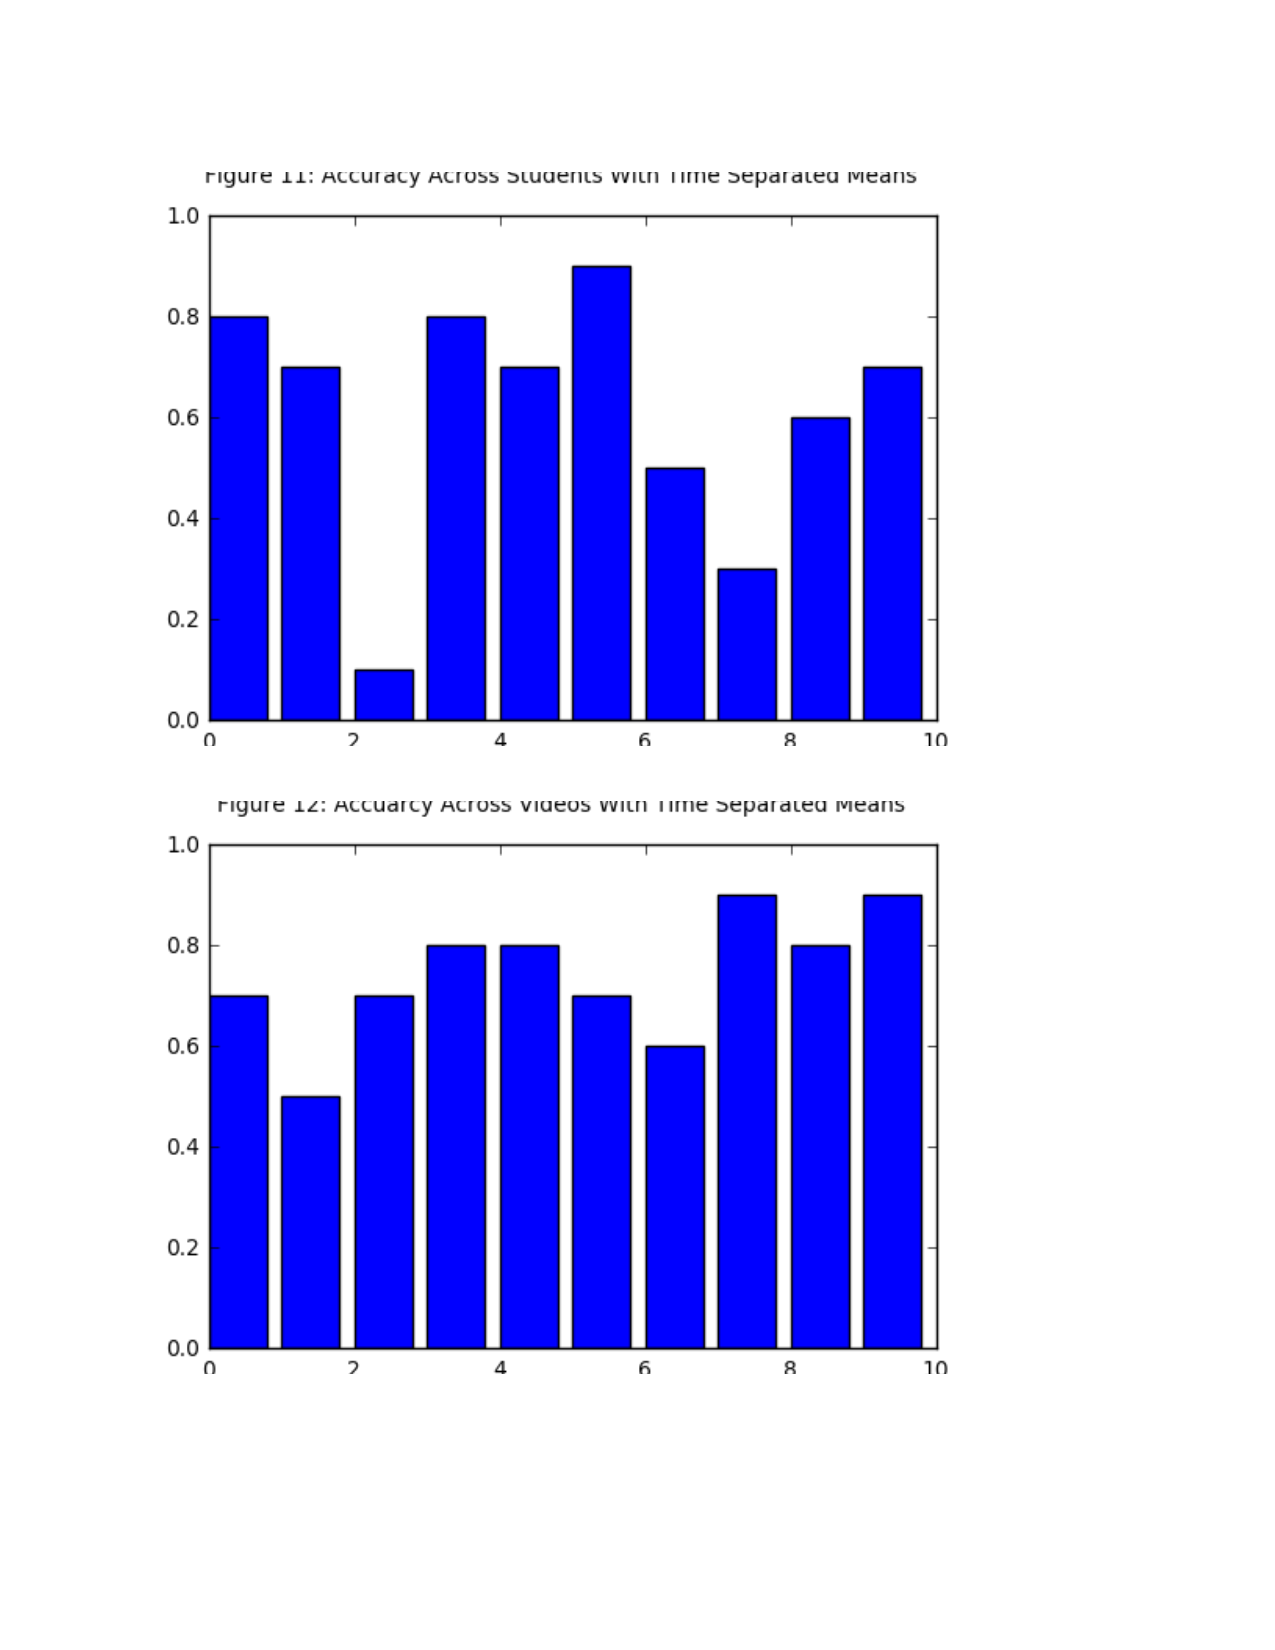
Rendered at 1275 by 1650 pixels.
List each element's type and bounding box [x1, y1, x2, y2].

picture [150, 172, 964, 746]
picture [150, 801, 964, 1374]
